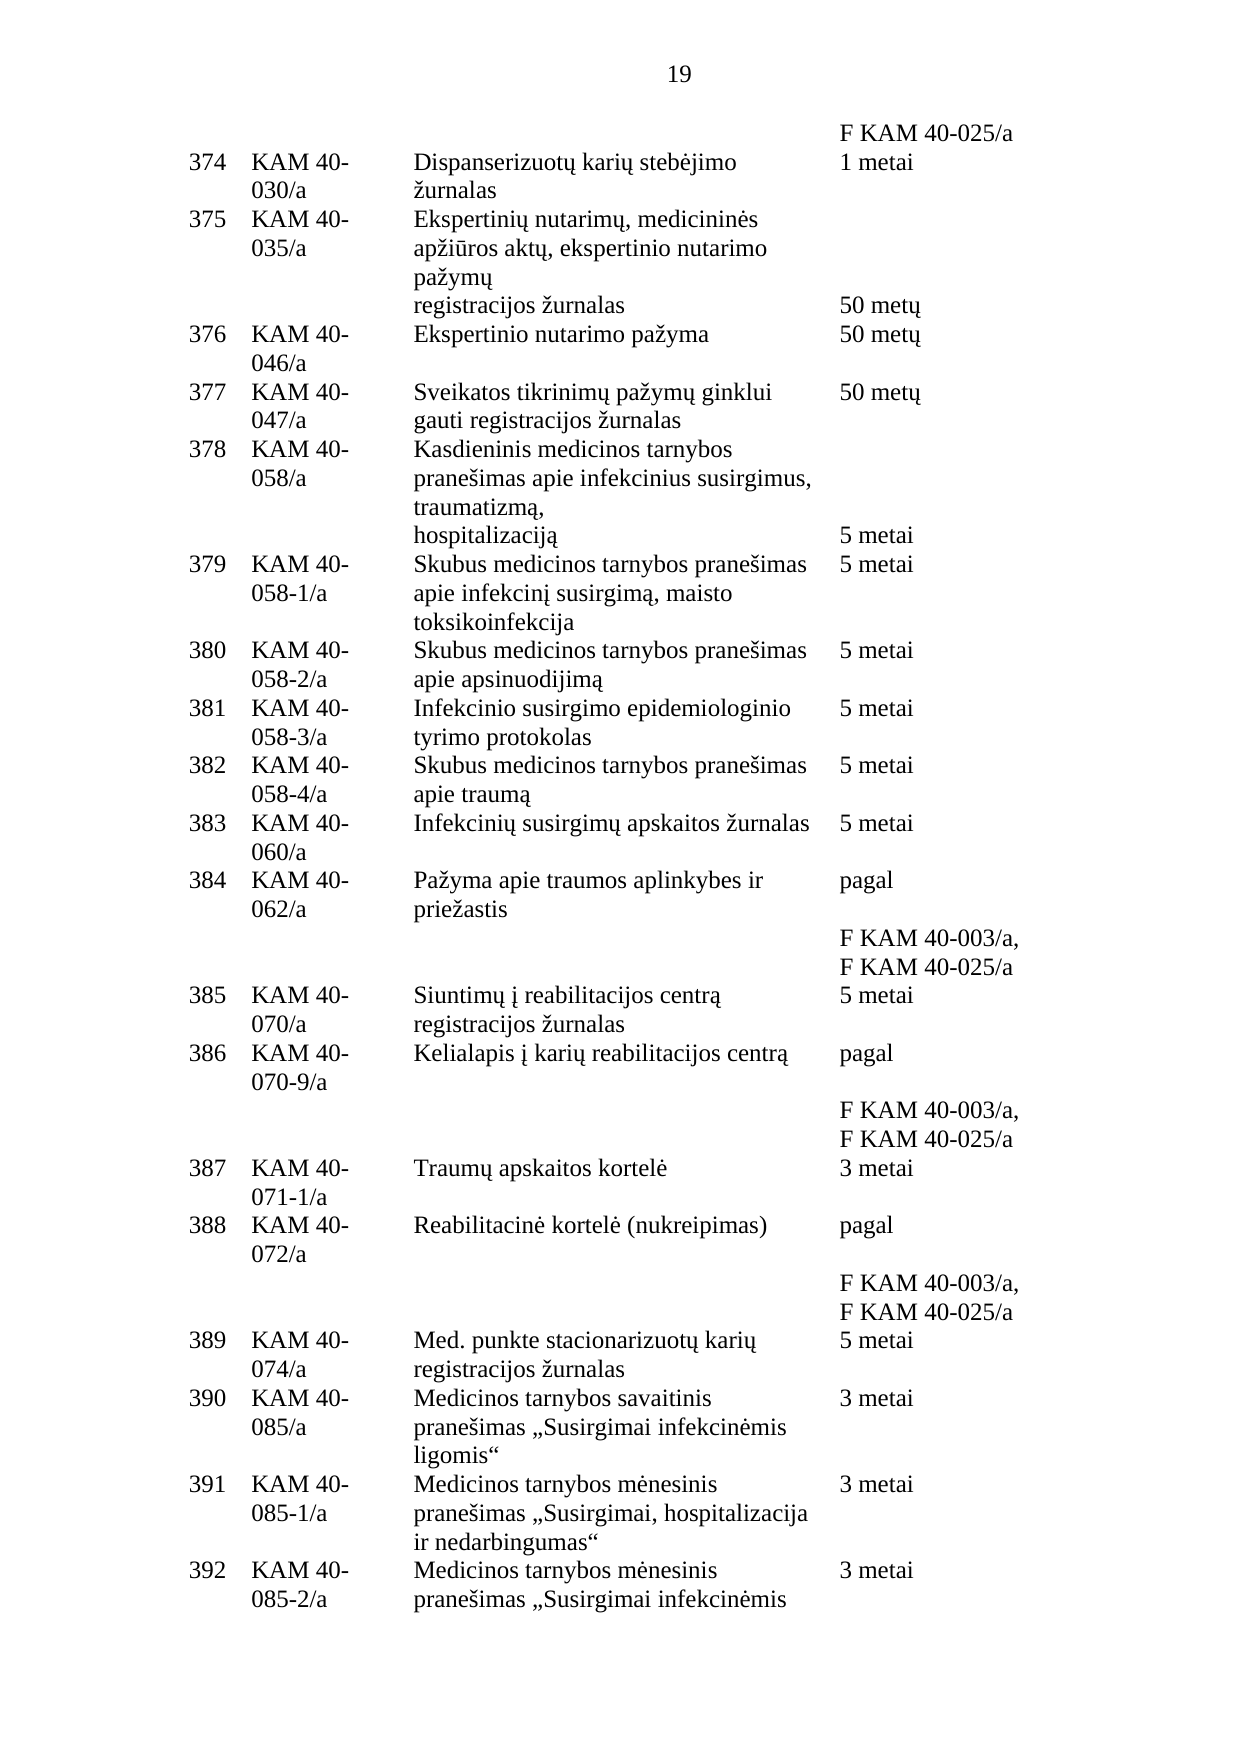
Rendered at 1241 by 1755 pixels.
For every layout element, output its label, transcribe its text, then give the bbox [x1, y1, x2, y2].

table_cell KAM 40-070/a [240, 981, 402, 1038]
table_cell [177, 521, 240, 549]
table_cell [1031, 434, 1176, 521]
table_cell [177, 1096, 240, 1124]
table_cell [1176, 693, 1181, 751]
table_cell [177, 291, 240, 319]
table_cell [1176, 751, 1181, 808]
table_cell 3 metai [828, 1383, 1031, 1469]
table_cell [1031, 319, 1176, 377]
table_cell [1031, 147, 1176, 204]
table_cell Kasdieninis medicinos tarnybos pranešimas apie infekcinius susirgimus, traumatizmą, [402, 434, 828, 521]
table_cell [1031, 952, 1176, 981]
table_cell [1031, 1124, 1176, 1153]
table_cell [1031, 923, 1176, 952]
table_cell [1031, 1469, 1176, 1556]
table_cell pagal [828, 866, 1031, 923]
table_cell 383 [177, 808, 240, 866]
table_cell KAM 40-074/a [240, 1326, 402, 1383]
table_cell [1031, 291, 1176, 319]
table_cell Medicinos tarnybos mėnesinis pranešimas „Susirgimai infekcinėmis [402, 1556, 828, 1613]
table_cell [177, 118, 240, 147]
table_cell 378 [177, 434, 240, 521]
table_cell [1031, 866, 1176, 923]
table_cell [402, 1297, 828, 1326]
table_cell [1031, 1297, 1176, 1326]
table_cell 5 metai [828, 981, 1031, 1038]
table_cell [1176, 808, 1181, 866]
table_cell KAM 40-085/a [240, 1383, 402, 1469]
table_cell F KAM 40-003/a, [828, 923, 1031, 952]
table_cell registracijos žurnalas [402, 291, 828, 319]
table_cell 3 metai [828, 1153, 1031, 1211]
table_cell [1031, 1096, 1176, 1124]
table_cell 5 metai [828, 521, 1031, 549]
table_cell [240, 952, 402, 981]
table_cell F KAM 40-025/a [828, 1297, 1031, 1326]
table_cell [240, 1096, 402, 1124]
table_cell 5 metai [828, 693, 1031, 751]
table_cell [240, 521, 402, 549]
table_cell Siuntimų į reabilitacijos centrą registracijos žurnalas [402, 981, 828, 1038]
table_cell KAM 40-058-4/a [240, 751, 402, 808]
table_cell [402, 923, 828, 952]
table_cell [1176, 549, 1181, 636]
table_cell [828, 204, 1031, 291]
table_cell 382 [177, 751, 240, 808]
table_cell 391 [177, 1469, 240, 1556]
table_cell [240, 1124, 402, 1153]
table_cell 379 [177, 549, 240, 636]
table_cell 388 [177, 1211, 240, 1268]
table_cell [1176, 118, 1181, 147]
table_cell 3 metai [828, 1556, 1031, 1613]
table_cell [1176, 434, 1181, 521]
table_cell [1031, 1268, 1176, 1297]
table_cell 385 [177, 981, 240, 1038]
table_cell [1176, 1556, 1181, 1613]
table_cell [1031, 981, 1176, 1038]
table_cell [1176, 204, 1181, 291]
table_cell Medicinos tarnybos savaitinis pranešimas „Susirgimai infekcinėmis ligomis“ [402, 1383, 828, 1469]
table_cell KAM 40-070-9/a [240, 1038, 402, 1096]
table_cell F KAM 40-025/a [828, 952, 1031, 981]
table_cell 375 [177, 204, 240, 291]
table_cell 3 metai [828, 1469, 1031, 1556]
table_cell 5 metai [828, 808, 1031, 866]
table_cell Ekspertinių nutarimų, medicininės apžiūros aktų, ekspertinio nutarimo pažymų [402, 204, 828, 291]
table_cell [240, 1297, 402, 1326]
table_cell pagal [828, 1211, 1031, 1268]
table_cell [1176, 1297, 1181, 1326]
table_cell Medicinos tarnybos mėnesinis pranešimas „Susirgimai, hospitalizacija ir nedarbingumas“ [402, 1469, 828, 1556]
table_cell Kelialapis į karių reabilitacijos centrą [402, 1038, 828, 1096]
table_cell 50 metų [828, 291, 1031, 319]
table_cell Ekspertinio nutarimo pažyma [402, 319, 828, 377]
table_cell [1031, 636, 1176, 693]
table_cell 50 metų [828, 319, 1031, 377]
table_cell Pažyma apie traumos aplinkybes ir priežastis [402, 866, 828, 923]
table_cell KAM 40-060/a [240, 808, 402, 866]
table_cell [1031, 1211, 1176, 1268]
table_cell [177, 1268, 240, 1297]
table_cell [1176, 377, 1181, 434]
table_cell [402, 1124, 828, 1153]
table_cell [1031, 1556, 1176, 1613]
table_cell 1 metai [828, 147, 1031, 204]
table_cell [1031, 808, 1176, 866]
table_cell [1176, 1383, 1181, 1469]
table_cell KAM 40-085-1/a [240, 1469, 402, 1556]
table_cell [1176, 923, 1181, 952]
table_cell [402, 1268, 828, 1297]
table_cell [1176, 1268, 1181, 1297]
table_cell [1031, 1038, 1176, 1096]
table_cell [1031, 1153, 1176, 1211]
table_cell [1176, 636, 1181, 693]
table_cell KAM 40-058-1/a [240, 549, 402, 636]
table_cell [1031, 751, 1176, 808]
table_cell [1031, 118, 1176, 147]
table_cell Reabilitacinė kortelė (nukreipimas) [402, 1211, 828, 1268]
table_cell [1176, 1153, 1181, 1211]
table_cell 392 [177, 1556, 240, 1613]
table_cell Traumų apskaitos kortelė [402, 1153, 828, 1211]
table_cell 374 [177, 147, 240, 204]
table_cell [1176, 1326, 1181, 1383]
table_cell [1176, 1096, 1181, 1124]
table_cell [1176, 291, 1181, 319]
table_cell [177, 923, 240, 952]
table_cell [1176, 1038, 1181, 1096]
table_cell [1176, 319, 1181, 377]
table_cell [1031, 1383, 1176, 1469]
table_cell KAM 40-058-3/a [240, 693, 402, 751]
table_cell KAM 40-046/a [240, 319, 402, 377]
table_cell [240, 118, 402, 147]
table_cell Infekcinių susirgimų apskaitos žurnalas [402, 808, 828, 866]
table_cell [1031, 693, 1176, 751]
table_cell KAM 40-058/a [240, 434, 402, 521]
table_cell KAM 40-035/a [240, 204, 402, 291]
table_cell [1176, 1124, 1181, 1153]
table_cell [402, 1096, 828, 1124]
table_cell 384 [177, 866, 240, 923]
table_cell hospitalizaciją [402, 521, 828, 549]
table_cell [1176, 1211, 1181, 1268]
table_cell 377 [177, 377, 240, 434]
table_cell pagal [828, 1038, 1031, 1096]
table_cell [1031, 521, 1176, 549]
table_cell Skubus medicinos tarnybos pranešimas apie apsinuodijimą [402, 636, 828, 693]
table_cell 389 [177, 1326, 240, 1383]
table_cell F KAM 40-003/a, [828, 1268, 1031, 1297]
table_cell F KAM 40-025/a [828, 118, 1031, 147]
table_cell [1176, 1469, 1181, 1556]
table_cell F KAM 40-025/a [828, 1124, 1031, 1153]
table_cell [177, 1124, 240, 1153]
table_cell Infekcinio susirgimo epidemiologinio tyrimo protokolas [402, 693, 828, 751]
table_cell Med. punkte stacionarizuotų karių registracijos žurnalas [402, 1326, 828, 1383]
table_cell [1031, 549, 1176, 636]
table_cell 380 [177, 636, 240, 693]
table_cell [240, 291, 402, 319]
table_cell KAM 40-047/a [240, 377, 402, 434]
table_cell KAM 40-071-1/a [240, 1153, 402, 1211]
table_cell F KAM 40-003/a, [828, 1096, 1031, 1124]
table_cell KAM 40-072/a [240, 1211, 402, 1268]
table_cell [1176, 981, 1181, 1038]
table_cell [1176, 952, 1181, 981]
table_cell [1031, 204, 1176, 291]
table_cell [402, 118, 828, 147]
table_cell 390 [177, 1383, 240, 1469]
table_cell [1176, 866, 1181, 923]
table_cell KAM 40-030/a [240, 147, 402, 204]
table_cell [402, 952, 828, 981]
table_cell KAM 40-085-2/a [240, 1556, 402, 1613]
table_cell Dispanserizuotų karių stebėjimo žurnalas [402, 147, 828, 204]
table_cell 5 metai [828, 1326, 1031, 1383]
table_cell [240, 923, 402, 952]
table_cell 5 metai [828, 549, 1031, 636]
table_cell KAM 40-058-2/a [240, 636, 402, 693]
table_cell [828, 434, 1031, 521]
table_cell [177, 1297, 240, 1326]
table_cell [177, 952, 240, 981]
table_cell Skubus medicinos tarnybos pranešimas apie infekcinį susirgimą, maisto toksikoinfekcija [402, 549, 828, 636]
table_cell 5 metai [828, 636, 1031, 693]
table_cell [1176, 147, 1181, 204]
table_cell [1031, 1326, 1176, 1383]
table_cell 387 [177, 1153, 240, 1211]
table_cell Skubus medicinos tarnybos pranešimas apie traumą [402, 751, 828, 808]
table_cell 386 [177, 1038, 240, 1096]
table_cell 5 metai [828, 751, 1031, 808]
table_cell [240, 1268, 402, 1297]
table_cell 376 [177, 319, 240, 377]
table_cell 381 [177, 693, 240, 751]
table_cell [1031, 377, 1176, 434]
table_cell Sveikatos tikrinimų pažymų ginklui gauti registracijos žurnalas [402, 377, 828, 434]
table_cell KAM 40-062/a [240, 866, 402, 923]
table_cell [1176, 521, 1181, 549]
table_cell 50 metų [828, 377, 1031, 434]
